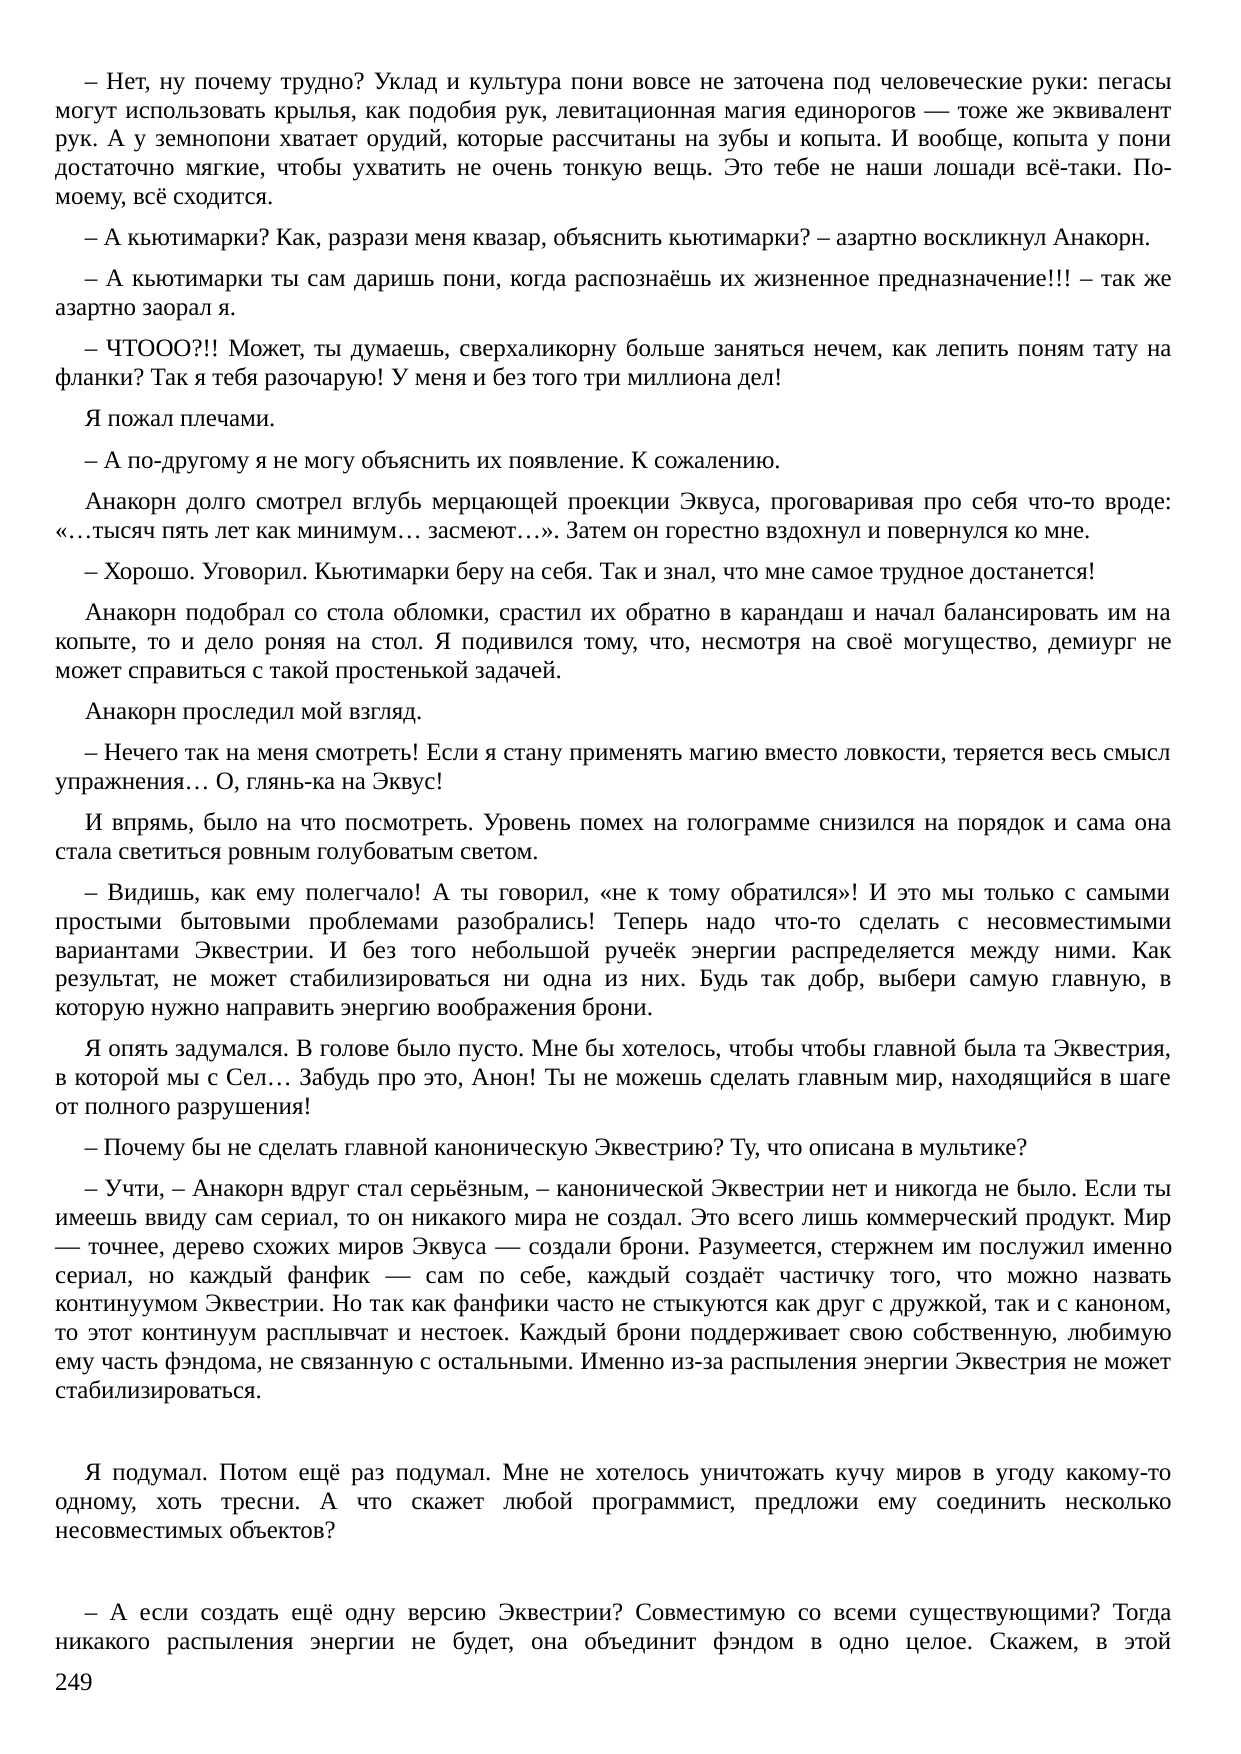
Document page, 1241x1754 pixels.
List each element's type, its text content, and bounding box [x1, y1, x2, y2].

text – А по-другому я не могу объяснить их появление. К сожалению. [55, 445, 1173, 473]
text – Учти, – Анакорн вдруг стал серьёзным, – канонической Эквестрии нет и никогда не было. Если ты имеешь ввиду сам сериал, то он никакого мира не создал. Это всего лишь коммерческий продукт. Мир — точнее, дерево схожих миров Эквуса — создали брони. Разумеется, стержнем им послужил именно сериал, но каждый фанфик — сам по себе, каждый создаёт частичку того, что можно назвать континуумом Эквестрии. Но так как фанфики часто не стыкуются как друг с дружкой, так и с каноном, то этот континуум расплывчат и нестоек. Каждый брони поддерживает свою собственную, любимую ему часть фэндома, не связанную с остальными. Именно из-за распыления энергии Эквестрия не может стабилизироваться. [55, 1173, 1173, 1403]
text – Хорошо. Уговорил. Кьютимарки беру на себя. Так и знал, что мне самое трудное достанется! [55, 556, 1173, 585]
text Анакорн проследил мой взгляд. [55, 696, 1173, 725]
text – Видишь, как ему полегчало! А ты говорил, «не к тому обратился»! И это мы только с самыми простыми бытовыми проблемами разобрались! Теперь надо что-то сделать с несовместимыми вариантами Эквестрии. И без того небольшой ручеёк энергии распределяется между ними. Как результат, не может стабилизироваться ни одна из них. Будь так добр, выбери самую главную, в которую нужно направить энергию воображения брони. [55, 877, 1173, 1021]
text – ЧТООО?!! Может, ты думаешь, сверхаликорну больше заняться нечем, как лепить поням тату на фланки? Так я тебя разочарую! У меня и без того три миллиона дел! [55, 333, 1173, 391]
text Анакорн долго смотрел вглубь мерцающей проекции Эквуса, проговаривая про себя что-то вроде: «…тысяч пять лет как минимум… засмеют…». Затем он горестно вздохнул и повернулся ко мне. [55, 486, 1173, 543]
text Я пожал плечами. [55, 403, 1173, 432]
text – Нечего так на меня смотреть! Если я стану применять магию вместо ловкости, теряется весь смысл упражнения… О, глянь-ка на Эквус! [55, 737, 1173, 795]
text Анакорн подобрал со стола обломки, срастил их обратно в карандаш и начал балансировать им на копыте, то и дело роняя на стол. Я подивился тому, что, несмотря на своё могущество, демиург не может справиться с такой простенькой задачей. [55, 597, 1173, 683]
text Я опять задумался. В голове было пусто. Мне бы хотелось, чтобы чтобы главной была та Эквестрия, в которой мы с Сел… Забудь про это, Анон! Ты не можешь сделать главным мир, находящийся в шаге от полного разрушения! [55, 1033, 1173, 1120]
text Я подумал. Потом ещё раз подумал. Мне не хотелось уничтожать кучу миров в угоду какому-то одному, хоть тресни. А что скажет любой программист, предложи ему соединить несколько несовместимых объектов? [55, 1457, 1173, 1543]
text И впрямь, было на что посмотреть. Уровень помех на голограмме снизился на порядок и сама она стала светиться ровным голубоватым светом. [55, 807, 1173, 865]
text – А если создать ещё одну версию Эквестрии? Совместимую со всеми существующими? Тогда никакого распыления энергии не будет, она объединит фэндом в одно целое. Скажем, в этой [55, 1597, 1173, 1655]
text – А кьютимарки ты сам даришь пони, когда распознаёшь их жизненное предназначение!!! – так же азартно заорал я. [55, 263, 1173, 321]
text – Нет, ну почему трудно? Уклад и культура пони вовсе не заточена под человеческие руки: пегасы могут использовать крылья, как подобия рук, левитационная магия единорогов — тоже же эквивалент рук. А у земнопони хватает орудий, которые рассчитаны на зубы и копыта. И вообще, копыта у пони достаточно мягкие, чтобы ухватить не очень тонкую вещь. Это тебе не наши лошади всё-таки. По-моему, всё сходится. [55, 66, 1173, 210]
text – Почему бы не сделать главной каноническую Эквестрию? Ту, что описана в мультике? [55, 1132, 1173, 1161]
text – А кьютимарки? Как, разрази меня квазар, объяснить кьютимарки? – азартно воскликнул Анакорн. [55, 222, 1173, 251]
